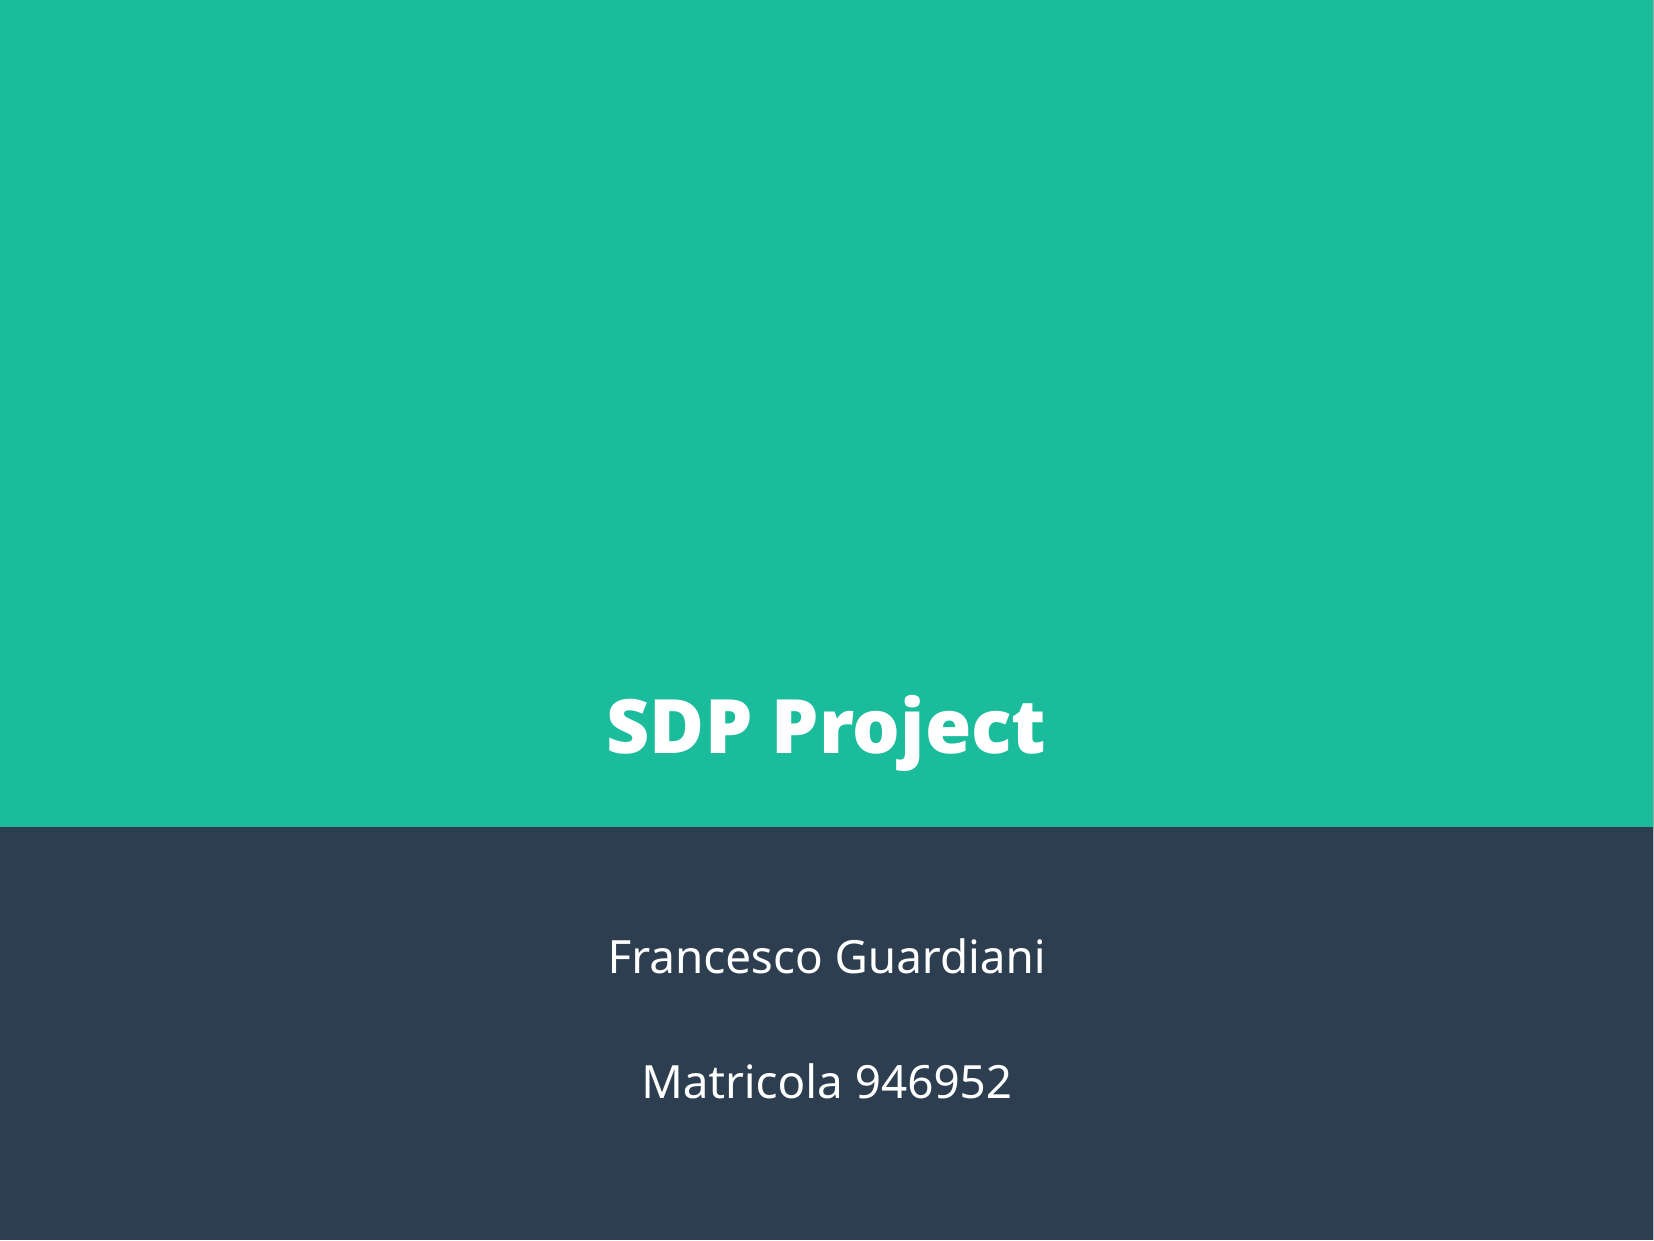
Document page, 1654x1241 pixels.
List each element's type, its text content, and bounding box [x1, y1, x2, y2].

title SDP Project [59, 620, 1595, 778]
subtitle Francesco Guardiani Matricola 946952 [59, 856, 1595, 1182]
